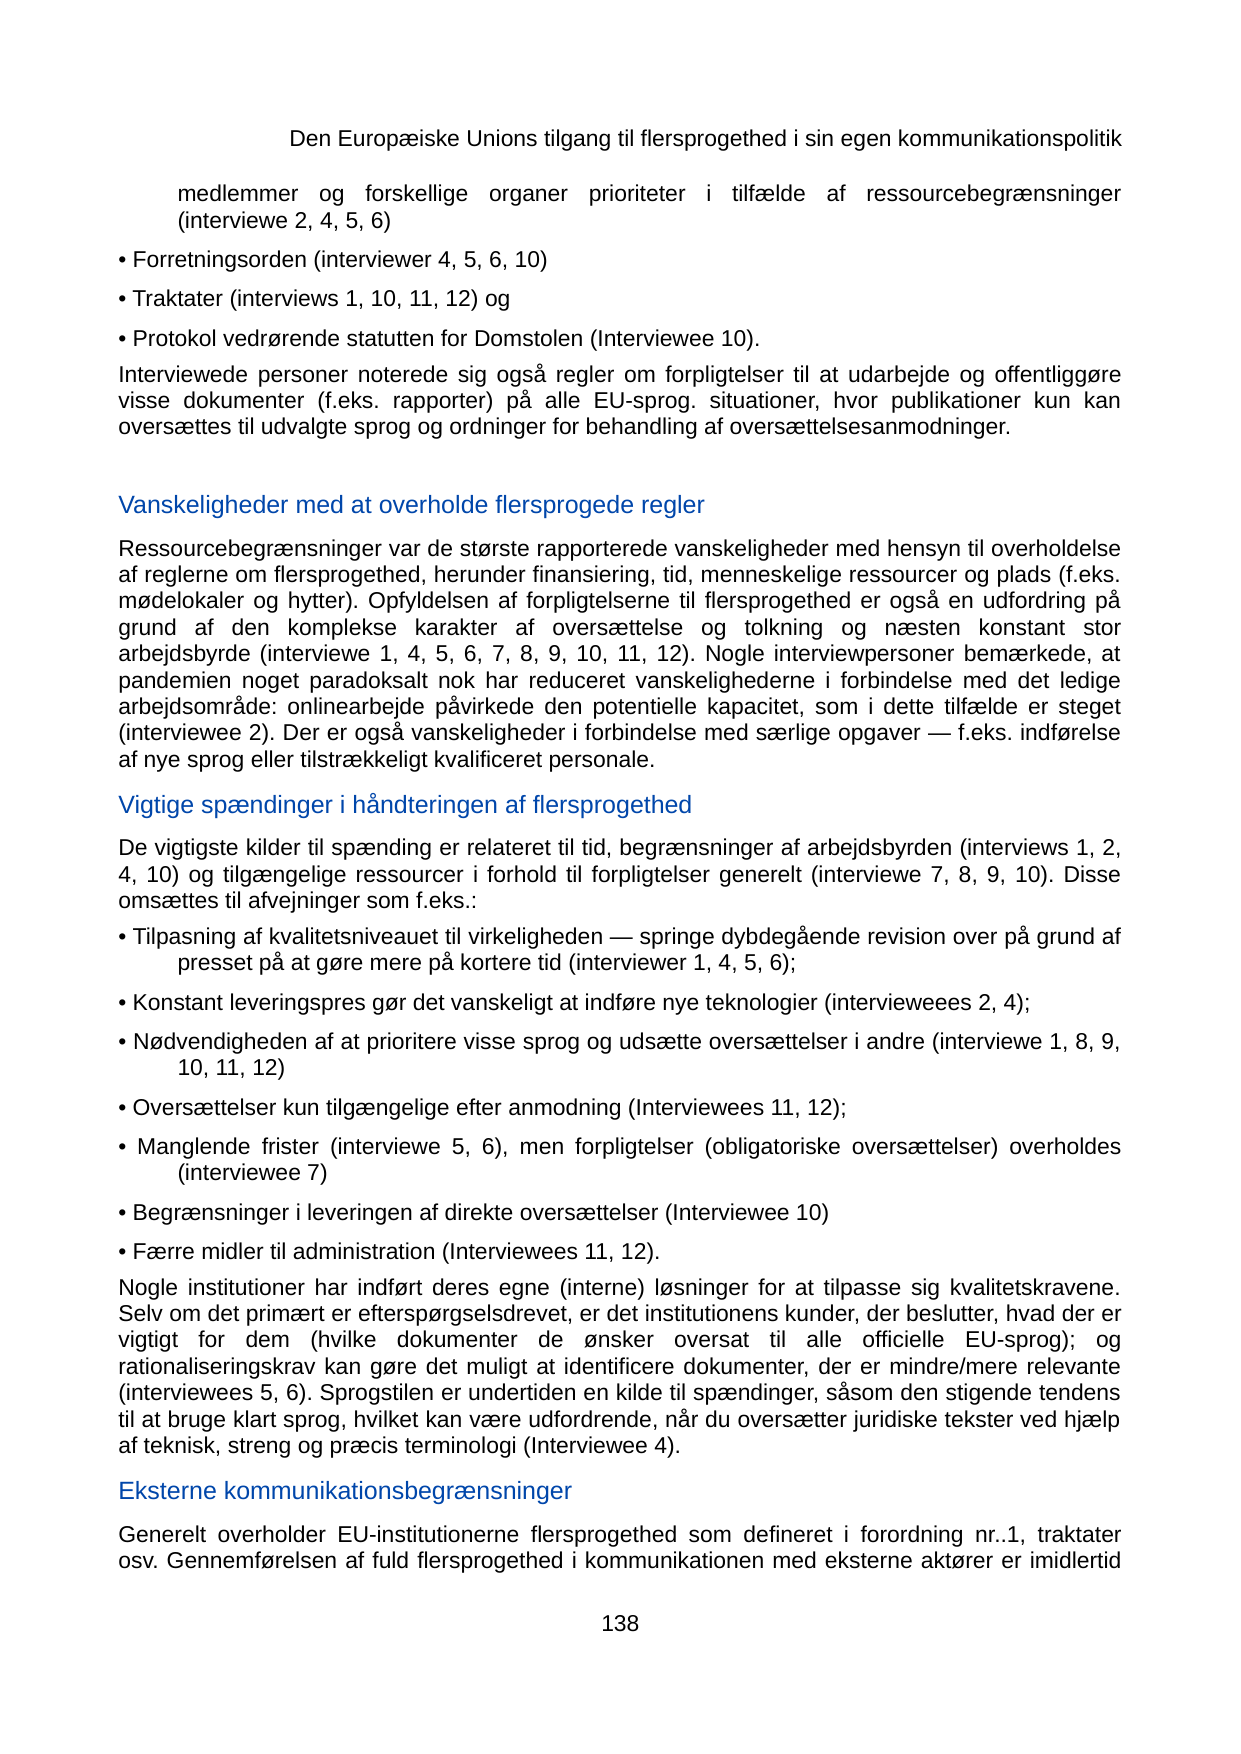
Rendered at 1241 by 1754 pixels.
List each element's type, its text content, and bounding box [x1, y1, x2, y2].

text De vigtigste kilder til spænding er relateret til tid, begrænsninger af arbejdsbyrden (interviews 1, 2, 4, 10) og tilgængelige ressourcer i forhold til forpligtelser generelt (interviewe 7, 8, 9, 10). Disse omsættes til afvejninger som f.eks.: [118, 834, 1122, 913]
text Ressourcebegrænsninger var de største rapporterede vanskeligheder med hensyn til overholdelse af reglerne om flersprogethed, herunder finansiering, tid, menneskelige ressourcer og plads (f.eks. mødelokaler og hytter). Opfyldelsen af forpligtelserne til flersprogethed er også en udfordring på grund af den komplekse karakter af oversættelse og tolkning og næsten konstant stor arbejdsbyrde (interviewe 1, 4, 5, 6, 7, 8, 9, 10, 11, 12). Nogle interviewpersoner bemærkede, at pandemien noget paradoksalt nok har reduceret vanskelighederne i forbindelse med det ledige arbejdsområde: onlinearbejde påvirkede den potentielle kapacitet, som i dette tilfælde er steget (interviewee 2). Der er også vanskeligheder i forbindelse med særlige opgaver — f.eks. indførelse af nye sprog eller tilstrækkeligt kvalificeret personale. [118, 535, 1122, 772]
text Interviewede personer noterede sig også regler om forpligtelser til at udarbejde og offentliggøre visse dokumenter (f.eks. rapporter) på alle EU-sprog. situationer, hvor publikationer kun kan oversættes til udvalgte sprog og ordninger for behandling af oversættelsesanmodninger. [118, 361, 1122, 440]
text • Protokol vedrørende statutten for Domstolen (Interviewee 10). [118, 324, 1122, 351]
text • Oversættelser kun tilgængelige efter anmodning (Interviewees 11, 12); [118, 1093, 1122, 1120]
text • Manglende frister (interviewe 5, 6), men forpligtelser (obligatoriske oversættelser) overholdes (interviewee 7) [118, 1133, 1122, 1186]
subtitle Vanskeligheder med at overholde flersprogede regler [118, 490, 1122, 519]
text Generelt overholder EU-institutionerne flersprogethed som defineret i forordning nr..1, traktater osv. Gennemførelsen af fuld flersprogethed i kommunikationen med eksterne aktører er imidlertid [118, 1521, 1122, 1573]
text medlemmer og forskellige organer prioriteter i tilfælde af ressourcebegrænsninger (interviewe 2, 4, 5, 6) [118, 180, 1122, 233]
subtitle Vigtige spændinger i håndteringen af flersprogethed [118, 790, 1122, 818]
subtitle Eksterne kommunikationsbegrænsninger [118, 1476, 1122, 1505]
text • Nødvendigheden af at prioritere visse sprog og udsætte oversættelser i andre (interviewe 1, 8, 9, 10, 11, 12) [118, 1028, 1122, 1081]
text • Tilpasning af kvalitetsniveauet til virkeligheden — springe dybdegående revision over på grund af presset på at gøre mere på kortere tid (interviewer 1, 4, 5, 6); [118, 923, 1122, 976]
text • Forretningsorden (interviewer 4, 5, 6, 10) [118, 246, 1122, 272]
text • Konstant leveringspres gør det vanskeligt at indføre nye teknologier (intervieweees 2, 4); [118, 989, 1122, 1015]
text • Begrænsninger i leveringen af direkte oversættelser (Interviewee 10) [118, 1198, 1122, 1225]
text • Traktater (interviews 1, 10, 11, 12) og [118, 285, 1122, 312]
text Nogle institutioner har indført deres egne (interne) løsninger for at tilpasse sig kvalitetskravene. Selv om det primært er efterspørgselsdrevet, er det institutionens kunder, der beslutter, hvad der er vigtigt for dem (hvilke dokumenter de ønsker oversat til alle officielle EU-sprog); og rationaliseringskrav kan gøre det muligt at identificere dokumenter, der er mindre/mere relevante (interviewees 5, 6). Sprogstilen er undertiden en kilde til spændinger, såsom den stigende tendens til at bruge klart sprog, hvilket kan være udfordrende, når du oversætter juridiske tekster ved hjælp af teknisk, streng og præcis terminologi (Interviewee 4). [118, 1274, 1122, 1458]
text • Færre midler til administration (Interviewees 11, 12). [118, 1238, 1122, 1264]
